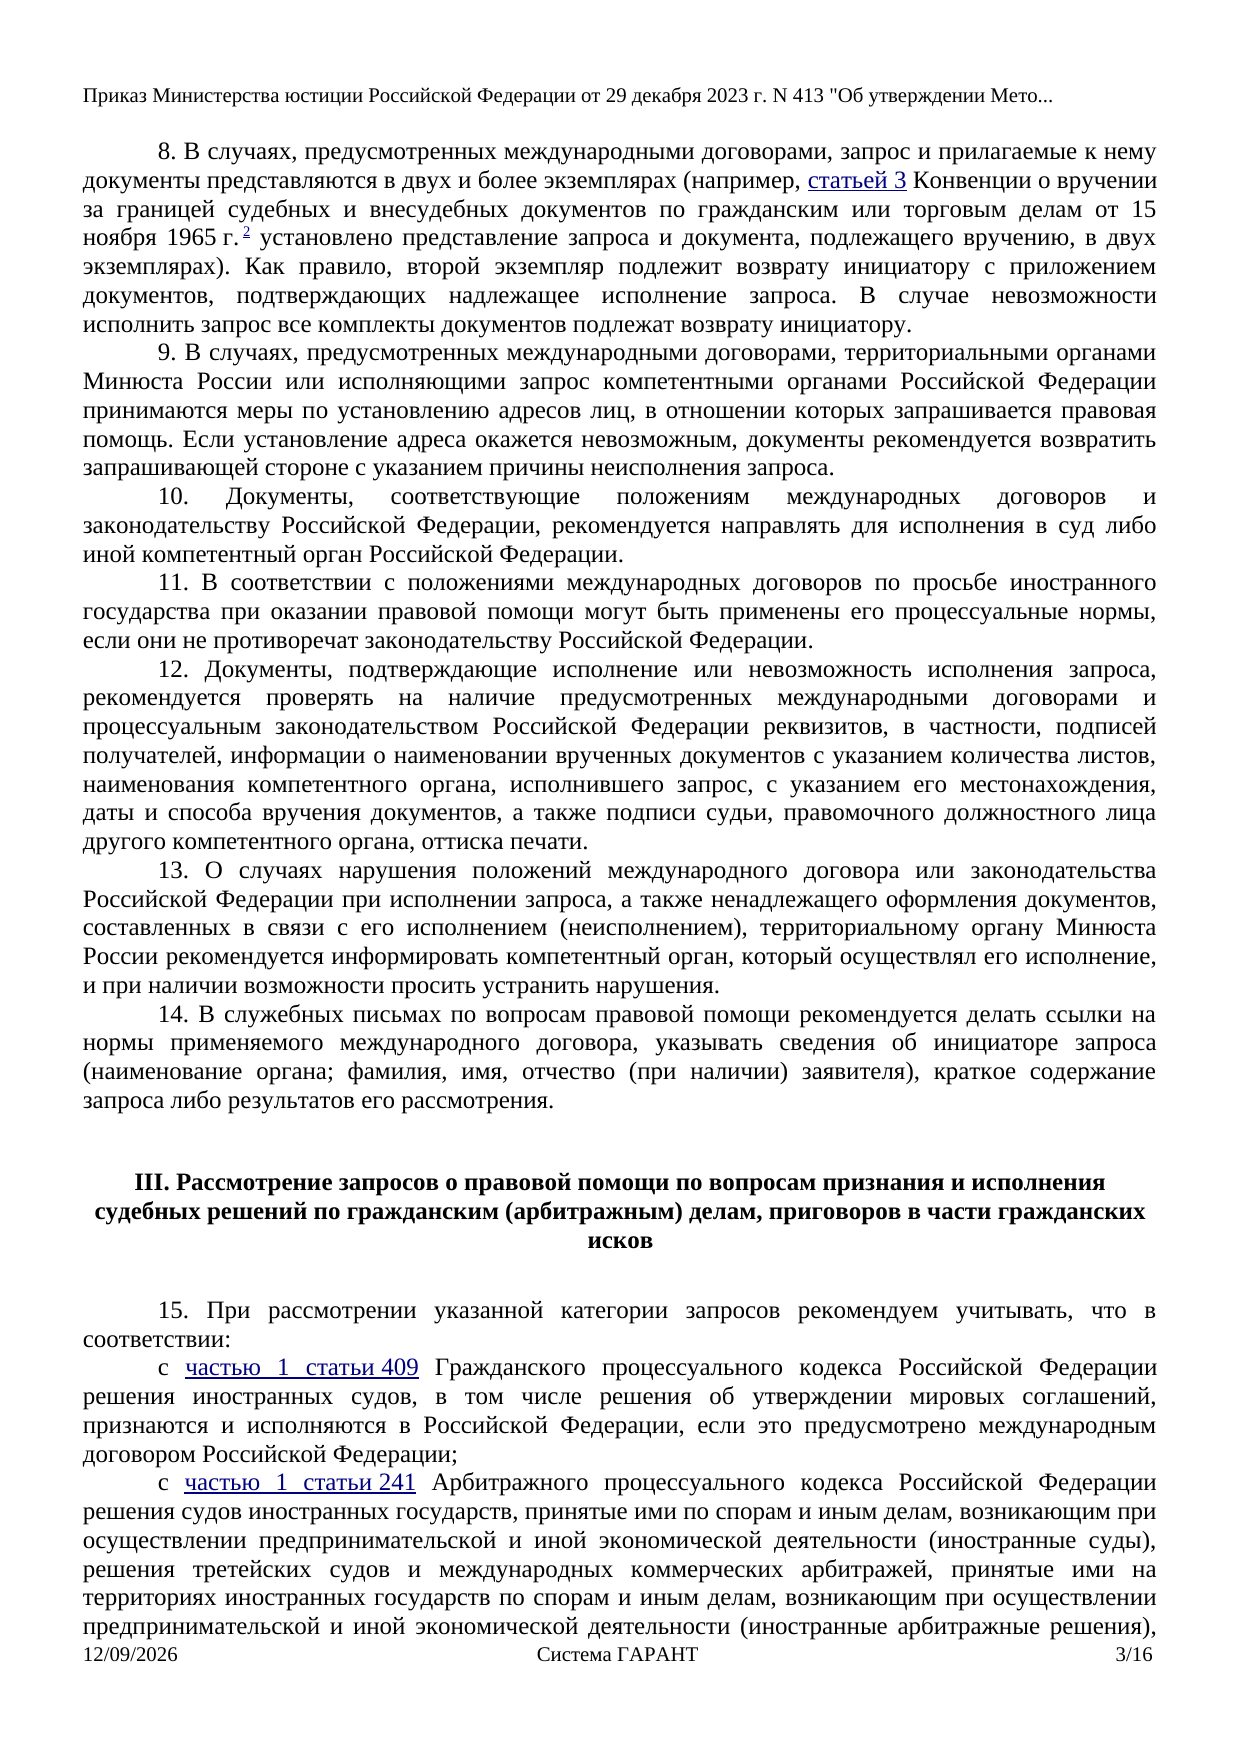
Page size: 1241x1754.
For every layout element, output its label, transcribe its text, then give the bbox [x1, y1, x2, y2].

text 8. В случаях, предусмотренных международными договорами, запрос и прилагаемые к нему документы представляются в двух и более экземплярах (например, статьей 3 Конвенции о вручении за границей судебных и внесудебных документов по гражданским или торговым делам от 15 ноября 1965 г. 2 установлено представление запроса и документа, подлежащего вручению, в двух экземплярах). Как правило, второй экземпляр подлежит возврату инициатору с приложением документов, подтверждающих надлежащее исполнение запроса. В случае невозможности исполнить запрос все комплекты документов подлежат возврату инициатору. [83, 136, 1157, 337]
text 14. В служебных письмах по вопросам правовой помощи рекомендуется делать ссылки на нормы применяемого международного договора, указывать сведения об инициаторе запроса (наименование органа; фамилия, имя, отчество (при наличии) заявителя), краткое содержание запроса либо результатов его рассмотрения. [83, 999, 1157, 1114]
text с частью 1 статьи 241 Арбитражного процессуального кодекса Российской Федерации решения судов иностранных государств, принятые ими по спорам и иным делам, возникающим при осуществлении предпринимательской и иной экономической деятельности (иностранные суды), решения третейских судов и международных коммерческих арбитражей, принятые ими на территориях иностранных государств по спорам и иным делам, возникающим при осуществлении предпринимательской и иной экономической деятельности (иностранные арбитражные решения), [83, 1467, 1157, 1640]
text 13. О случаях нарушения положений международного договора или законодательства Российской Федерации при исполнении запроса, а также ненадлежащего оформления документов, составленных в связи с его исполнением (неисполнением), территориальному органу Минюста России рекомендуется информировать компетентный орган, который осуществлял его исполнение, и при наличии возможности просить устранить нарушения. [83, 855, 1157, 999]
text 10. Документы, соответствующие положениям международных договоров и законодательству Российской Федерации, рекомендуется направлять для исполнения в суд либо иной компетентный орган Российской Федерации. [83, 481, 1157, 567]
text с частью 1 статьи 409 Гражданского процессуального кодекса Российской Федерации решения иностранных судов, в том числе решения об утверждении мировых соглашений, признаются и исполняются в Российской Федерации, если это предусмотрено международным договором Российской Федерации; [83, 1352, 1157, 1467]
text 15. При рассмотрении указанной категории запросов рекомендуем учитывать, что в соответствии: [83, 1295, 1157, 1352]
text 11. В соответствии с положениями международных договоров по просьбе иностранного государства при оказании правовой помощи могут быть применены его процессуальные нормы, если они не противоречат законодательству Российской Федерации. [83, 567, 1157, 654]
subtitle III. Рассмотрение запросов о правовой помощи по вопросам признания и исполнения судебных решений по гражданским (арбитражным) делам, приговоров в части гражданских исков [83, 1167, 1157, 1254]
text 12. Документы, подтверждающие исполнение или невозможность исполнения запроса, рекомендуется проверять на наличие предусмотренных международными договорами и процессуальным законодательством Российской Федерации реквизитов, в частности, подписей получателей, информации о наименовании врученных документов с указанием количества листов, наименования компетентного органа, исполнившего запрос, с указанием его местонахождения, даты и способа вручения документов, а также подписи судьи, правомочного должностного лица другого компетентного органа, оттиска печати. [83, 654, 1157, 855]
text 9. В случаях, предусмотренных международными договорами, территориальными органами Минюста России или исполняющими запрос компетентными органами Российской Федерации принимаются меры по установлению адресов лиц, в отношении которых запрашивается правовая помощь. Если установление адреса окажется невозможным, документы рекомендуется возвратить запрашивающей стороне с указанием причины неисполнения запроса. [83, 337, 1157, 481]
